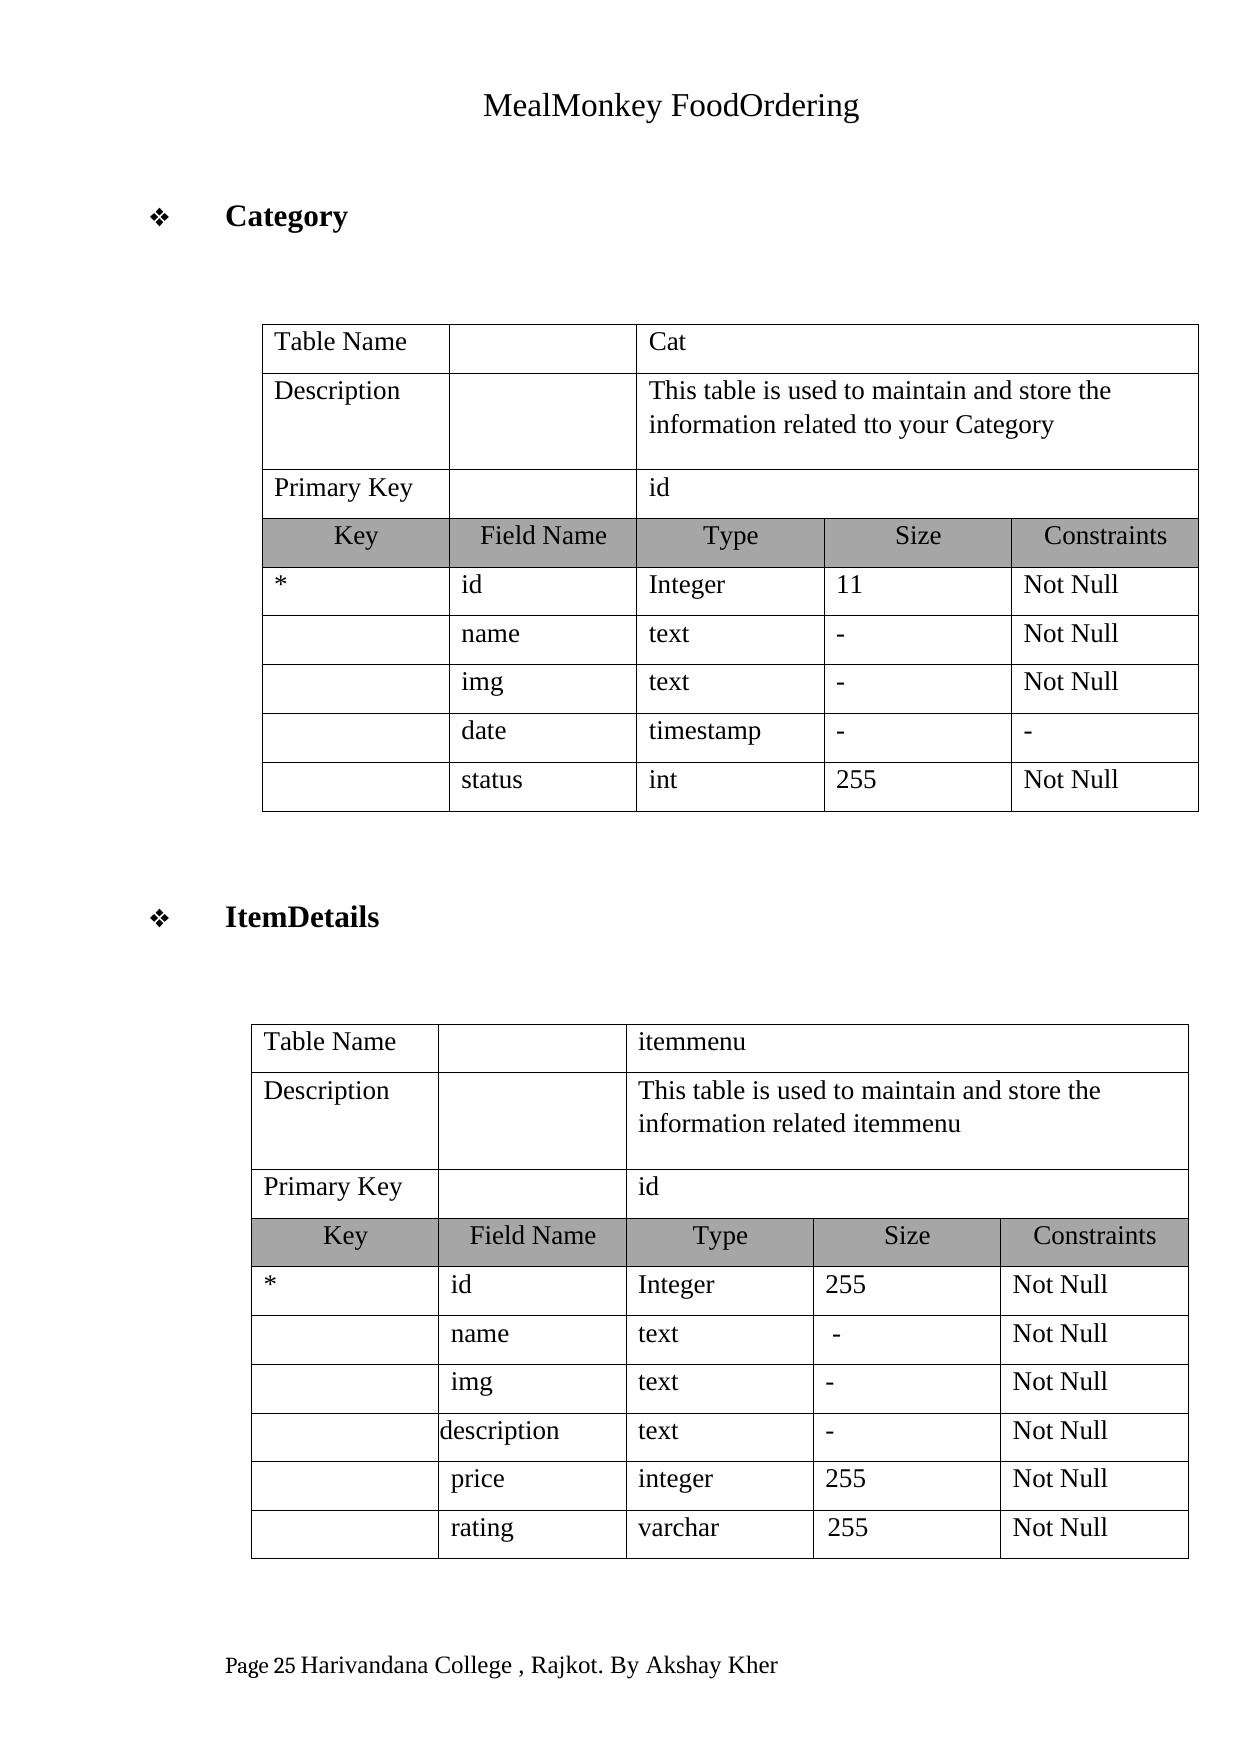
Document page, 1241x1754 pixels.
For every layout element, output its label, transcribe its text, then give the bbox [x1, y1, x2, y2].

table_header Table Name [263, 325, 449, 373]
table_cell id [627, 1170, 1188, 1218]
table_cell Field Name [450, 519, 636, 567]
table_cell - [814, 1414, 1000, 1461]
table_cell Not Null [1001, 1462, 1188, 1509]
table_cell - [825, 665, 1011, 713]
table_cell price [439, 1462, 626, 1509]
table_cell 255 [825, 763, 1011, 811]
table_cell [252, 1511, 438, 1558]
table_cell Not Null [1012, 616, 1198, 664]
table_cell Not Null [1001, 1365, 1188, 1412]
table_cell name [439, 1316, 626, 1364]
list ItemDetails [150, 896, 475, 979]
table_cell 255 [814, 1267, 1000, 1315]
table_cell Not Null [1001, 1316, 1188, 1364]
table_cell [263, 616, 449, 664]
table_cell text [627, 1316, 813, 1364]
table_cell text [627, 1414, 813, 1461]
table_cell [450, 374, 636, 469]
table_cell This table is used to maintain and store the information related itemmenu [627, 1073, 1188, 1169]
table_cell Not Null [1001, 1511, 1188, 1558]
table_cell Description [263, 374, 449, 469]
table_header [439, 1025, 626, 1072]
table_cell - [1012, 714, 1198, 762]
table_cell - [814, 1316, 1000, 1364]
table_cell [252, 1462, 438, 1509]
table_cell Constraints [1001, 1219, 1188, 1266]
table_cell * [252, 1267, 438, 1315]
table_cell Key [263, 519, 449, 567]
table_header itemmenu [627, 1025, 1188, 1072]
table_cell Not Null [1012, 665, 1198, 713]
table_cell 255 [814, 1511, 1000, 1558]
table_cell date [450, 714, 636, 762]
table_cell [252, 1414, 438, 1461]
table_cell img [450, 665, 636, 713]
table_cell Not Null [1001, 1414, 1188, 1461]
table_cell int [637, 763, 824, 811]
table_cell img [439, 1365, 626, 1412]
table_cell [252, 1316, 438, 1364]
table_header Cat [637, 325, 1198, 373]
table_cell Field Name [439, 1219, 626, 1266]
table_cell Key [252, 1219, 438, 1266]
table_cell Description [252, 1073, 438, 1169]
table_cell Primary Key [252, 1170, 438, 1218]
table_cell Integer [637, 568, 824, 615]
table_cell timestamp [637, 714, 824, 762]
table_cell * [263, 568, 449, 615]
table_cell [439, 1073, 626, 1169]
table_cell integer [627, 1462, 813, 1509]
table_cell Size [814, 1219, 1000, 1266]
list Category [150, 195, 1090, 234]
table_cell id [637, 470, 1198, 518]
table_cell Type [627, 1219, 813, 1266]
table_cell text [637, 665, 824, 713]
table_cell [263, 665, 449, 713]
table_cell name [450, 616, 636, 664]
table_cell [263, 714, 449, 762]
table_cell Primary Key [263, 470, 449, 518]
table_cell rating [439, 1511, 626, 1558]
table_cell Type [637, 519, 824, 567]
table_cell 255 [814, 1462, 1000, 1509]
table_cell id [450, 568, 636, 615]
table_cell varchar [627, 1511, 813, 1558]
table_cell Constraints [1012, 519, 1198, 567]
table_cell Size [825, 519, 1011, 567]
table_cell This table is used to maintain and store the information related tto your Category [637, 374, 1198, 469]
table_cell [252, 1365, 438, 1412]
table_cell 11 [825, 568, 1011, 615]
table_cell [263, 763, 449, 811]
table_cell Not Null [1012, 763, 1198, 811]
table_cell description [439, 1414, 626, 1461]
table_cell text [637, 616, 824, 664]
table_cell text [627, 1365, 813, 1412]
table_cell [439, 1170, 626, 1218]
table_cell status [450, 763, 636, 811]
table_cell - [825, 616, 1011, 664]
table_cell Integer [627, 1267, 813, 1315]
table_header Table Name [252, 1025, 438, 1072]
table_cell Not Null [1001, 1267, 1188, 1315]
table_header [450, 325, 636, 373]
table_cell id [439, 1267, 626, 1315]
table_cell [450, 470, 636, 518]
table_cell Not Null [1012, 568, 1198, 615]
table_cell - [825, 714, 1011, 762]
table_cell - [814, 1365, 1000, 1412]
